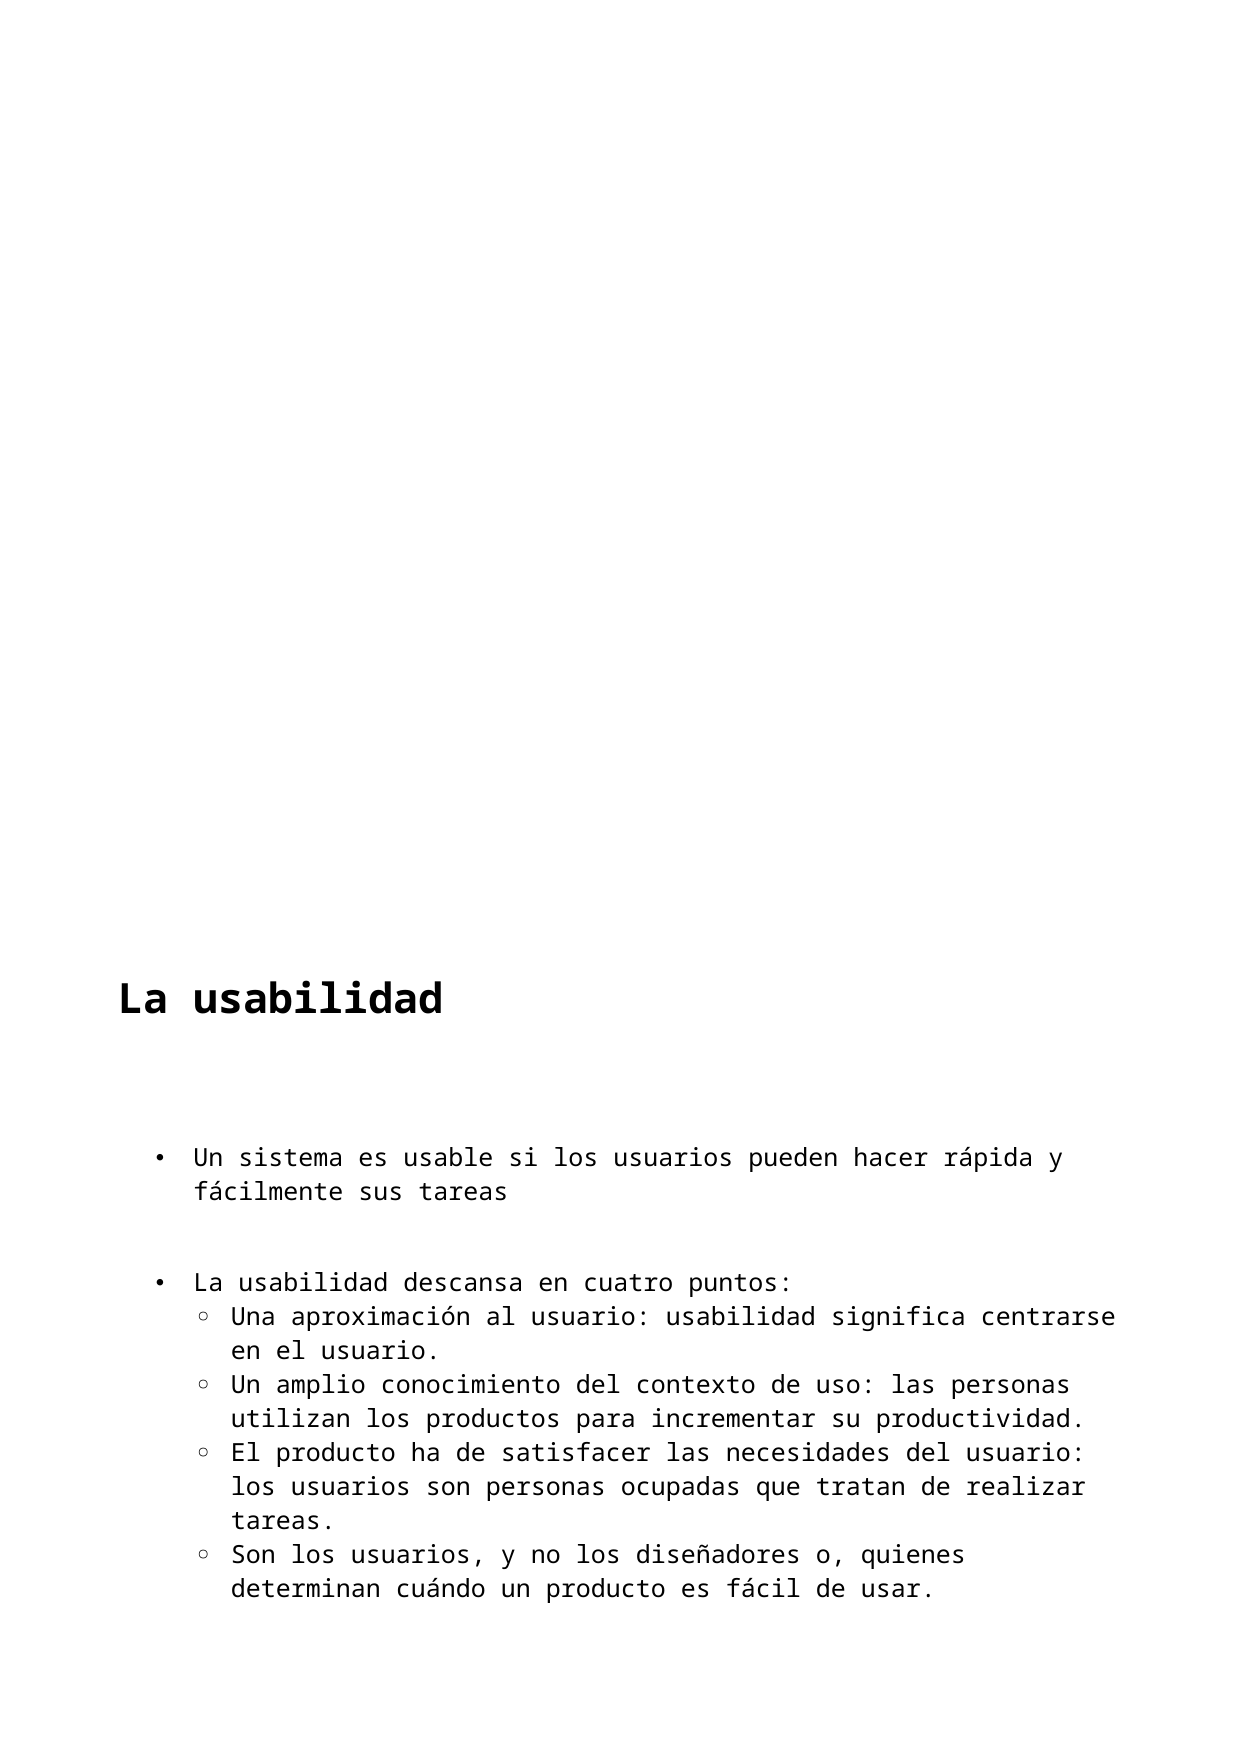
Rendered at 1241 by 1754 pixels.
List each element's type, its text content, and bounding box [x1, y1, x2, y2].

list Una aproximación al usuario: usabilidad significa centrarse en el usuario. [193, 1298, 1122, 1367]
list Son los usuarios, y no los diseñadores o, quienes determinan cuándo un producto es fácil de usar. [193, 1537, 1122, 1605]
text La usabilidad [118, 969, 1122, 1026]
list Un amplio conocimiento del contexto de uso: las personas utilizan los productos para incrementar su productividad. [193, 1367, 1122, 1435]
list El producto ha de satisfacer las necesidades del usuario: los usuarios son personas ocupadas que tratan de realizar tareas. [193, 1435, 1122, 1537]
list La usabilidad descansa en cuatro puntos: [156, 1264, 1122, 1298]
list Un sistema es usable si los usuarios pueden hacer rápida y fácilmente sus tareas [156, 1139, 1122, 1208]
